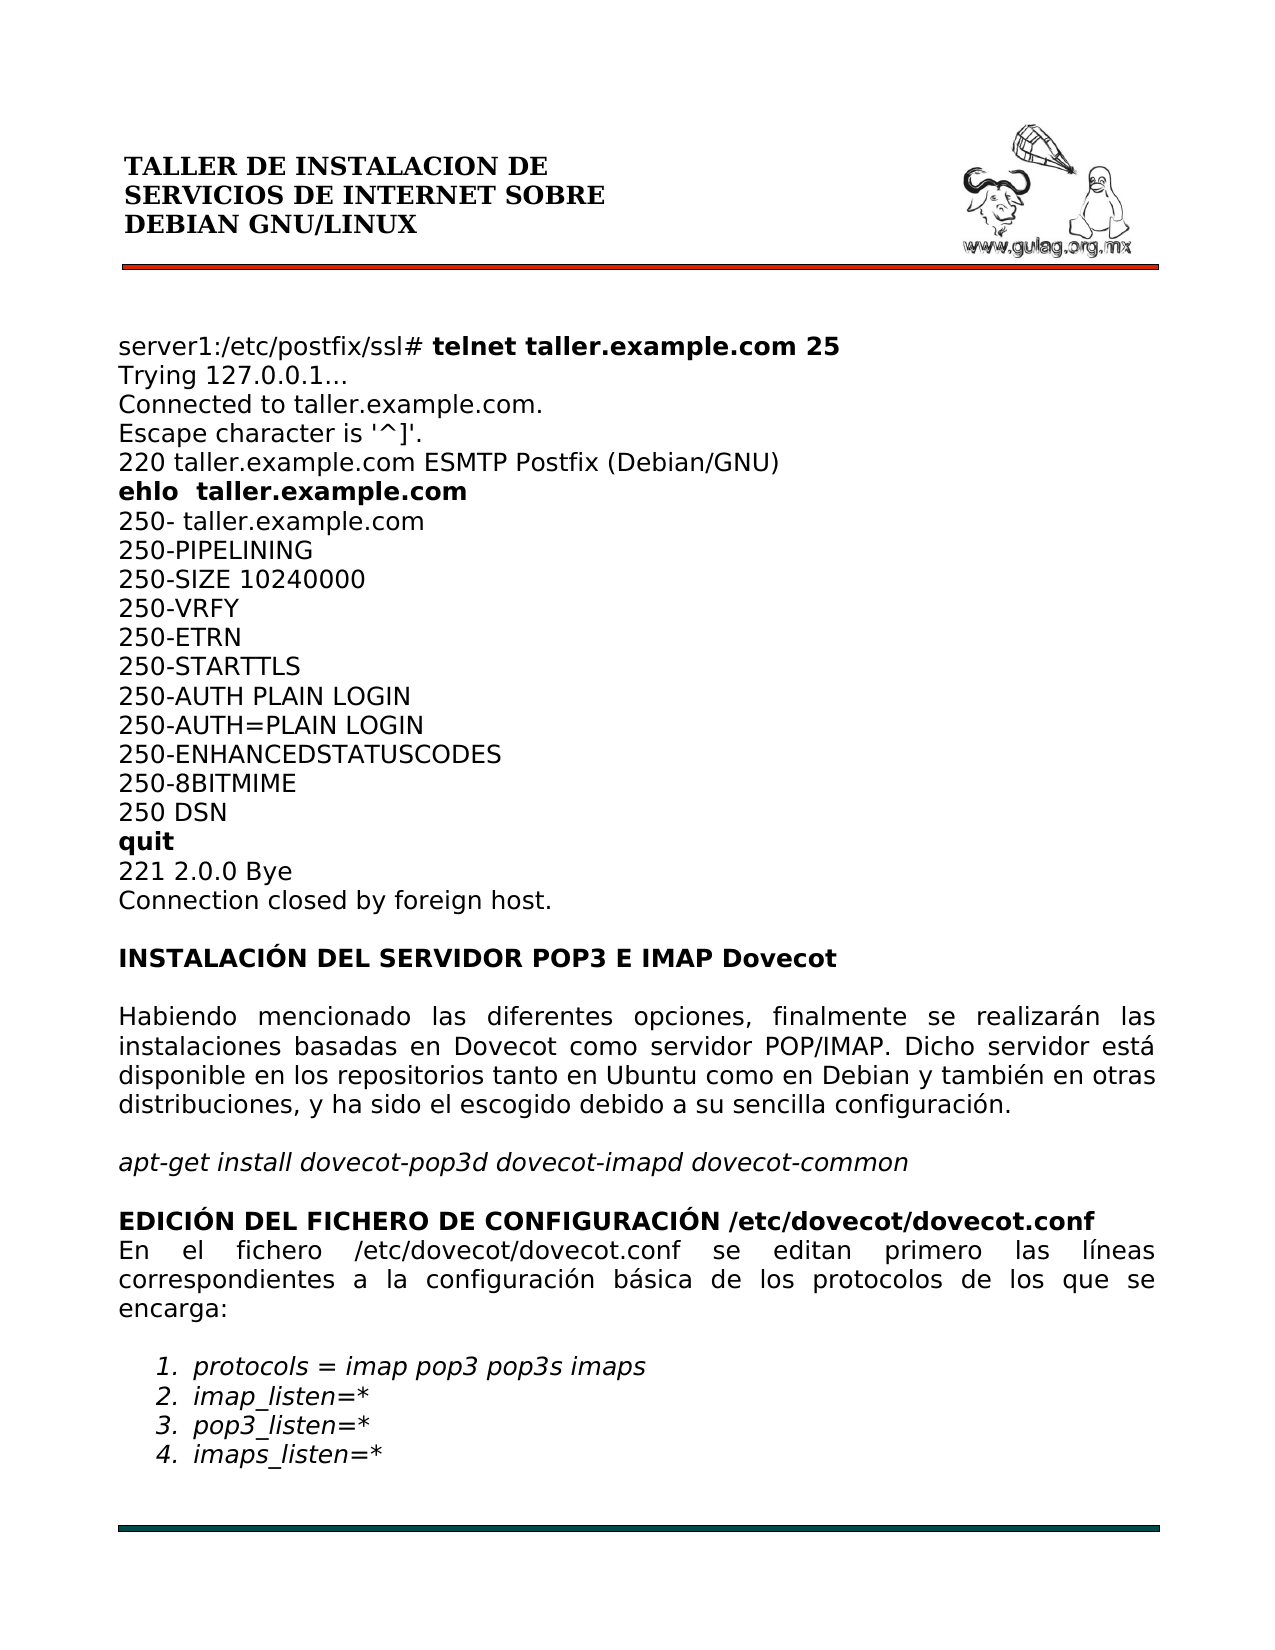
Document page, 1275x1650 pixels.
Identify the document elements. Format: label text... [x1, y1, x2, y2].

list imaps_listen=* [156, 1440, 1157, 1469]
text INSTALACIÓN DEL SERVIDOR POP3 E IMAP Dovecot [118, 944, 1157, 973]
text 250-ENHANCEDSTATUSCODES [118, 740, 1157, 769]
text 250-AUTH PLAIN LOGIN [118, 682, 1157, 711]
text Habiendo mencionado las diferentes opciones, finalmente se realizarán las instalaciones basadas en Dovecot como servidor POP/IMAP. Dicho servidor está disponible en los repositorios tanto en Ubuntu como en Debian y también en otras distribuciones, y ha sido el escogido debido a su sencilla configuración. [118, 1003, 1157, 1119]
text 221 2.0.0 Bye [118, 857, 1157, 886]
list protocols = imap pop3 pop3s imaps [156, 1353, 1157, 1382]
text quit [118, 828, 1157, 857]
text 250-PIPELINING [118, 536, 1157, 565]
text 250-VRFY [118, 594, 1157, 623]
text Connected to taller.example.com. [118, 390, 1157, 419]
text 250- taller.example.com [118, 507, 1157, 536]
text server1:/etc/postfix/ssl# telnet taller.example.com 25 [118, 332, 1157, 361]
text apt-get install dovecot-pop3d dovecot-imapd dovecot-common [118, 1148, 1157, 1178]
text 220 taller.example.com ESMTP Postfix (Debian/GNU) [118, 448, 1157, 478]
text Connection closed by foreign host. [118, 886, 1157, 915]
text Escape character is '^]'. [118, 419, 1157, 448]
text Trying 127.0.0.1... [118, 361, 1157, 390]
list pop3_listen=* [156, 1411, 1157, 1440]
text 250-8BITMIME [118, 769, 1157, 798]
text EDICIÓN DEL FICHERO DE CONFIGURACIÓN /etc/dovecot/dovecot.conf [118, 1207, 1157, 1236]
text 250-SIZE 10240000 [118, 565, 1157, 594]
text 250-AUTH=PLAIN LOGIN [118, 711, 1157, 740]
text 250-ETRN [118, 623, 1157, 653]
text En el fichero /etc/dovecot/dovecot.conf se editan primero las líneas correspondientes a la configuración básica de los protocolos de los que se encarga: [118, 1236, 1157, 1323]
list imap_listen=* [156, 1382, 1157, 1411]
text 250 DSN [118, 798, 1157, 828]
text ehlo taller.example.com [118, 478, 1157, 507]
text 250-STARTTLS [118, 653, 1157, 682]
picture [961, 122, 1132, 260]
